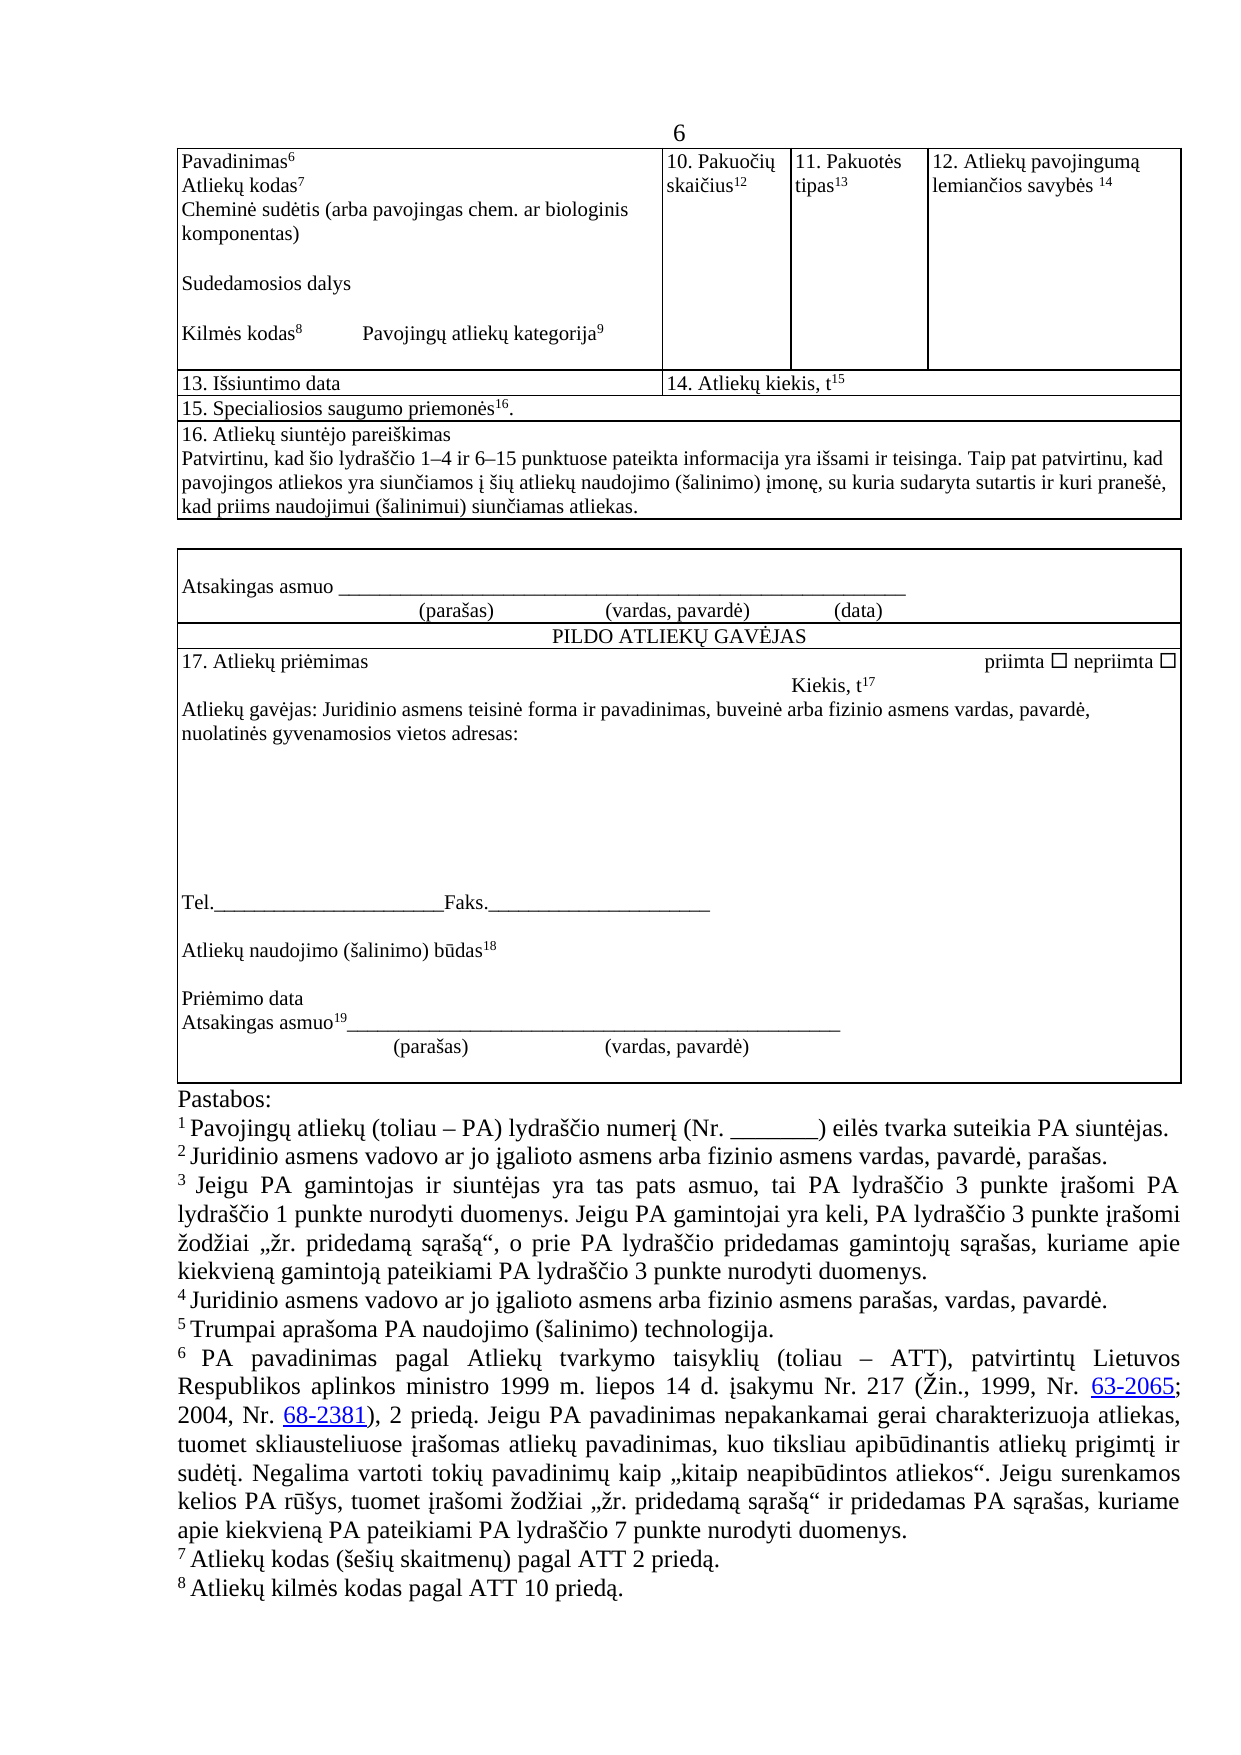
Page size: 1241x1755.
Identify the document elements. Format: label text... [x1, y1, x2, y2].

table_cell 12. Atliekų pavojingumą lemiančios savybės 14 [929, 149, 1180, 369]
table_cell Sudedamosios dalys [178, 270, 662, 319]
text 7 Atliekų kodas (šešių skaitmenų) pagal ATT 2 priedą. [177, 1544, 1181, 1573]
table_cell Pavadinimas6 Atliekų kodas7 Cheminė sudėtis (arba pavojingas chem. ar biologinis komponentas) [178, 149, 662, 269]
table_cell 14. Atliekų kiekis, t15 [663, 371, 1180, 394]
table_cell PILDO ATLIEKŲ GAVĖJAS [178, 624, 1180, 648]
table_cell Atliekų gavėjas: Juridinio asmens teisinė forma ir pavadinimas, buveinė arba fizinio asmens vardas, pavardė, nuolatinės gyvenamosios vietos adresas: [178, 697, 1180, 890]
table_cell priimta  nepriimta  Kiekis, t17 [486, 649, 1180, 697]
table_cell Priėmimo data Atsakingas asmuo19 [178, 986, 1180, 1034]
table_cell 11. Pakuotės tipas13 [792, 149, 927, 369]
table_cell 13. Išsiuntimo data [178, 371, 662, 394]
table_cell 16. Atliekų siuntėjo pareiškimas [178, 422, 1180, 446]
text 4 Juridinio asmens vadovo ar jo įgalioto asmens arba fizinio asmens parašas, vardas, pavardė. [177, 1285, 1181, 1314]
table_cell Atliekų naudojimo (šalinimo) būdas18 [178, 938, 1180, 986]
table_cell Kilmės kodas8 [178, 319, 358, 369]
table_cell Tel. Faks. [178, 890, 1180, 938]
text 8 Atliekų kilmės kodas pagal ATT 10 priedą. [177, 1573, 1181, 1601]
text Pastabos: [177, 1084, 1181, 1113]
table_cell 17. Atliekų priėmimas [178, 649, 486, 697]
text 6 PA pavadinimas pagal Atliekų tvarkymo taisyklių (toliau – ATT), patvirtintų Lietuvos Respublikos aplinkos ministro 1999 m. liepos 14 d. įsakymu Nr. 217 (Žin., 1999, Nr. 63-2065; 2004, Nr. 68-2381), 2 priedą. Jeigu PA pavadinimas nepakankamai gerai charakterizuoja atliekas, tuomet skliausteliuose įrašomas atliekų pavadinimas, kuo tiksliau apibūdinantis atliekų prigimtį ir sudėtį. Negalima vartoti tokių pavadinimų kaip „kitaip neapibūdintos atliekos“. Jeigu surenkamos kelios PA rūšys, tuomet įrašomi žodžiai „žr. pridedamą sąrašą“ ir pridedamas PA sąrašas, kuriame apie kiekvieną PA pateikiami PA lydraščio 7 punkte nurodyti duomenys. [177, 1343, 1181, 1544]
table_cell Pavojingų atliekų kategorija9 [358, 319, 662, 369]
text 1 Pavojingų atliekų (toliau – PA) lydraščio numerį (Nr. _______) eilės tvarka suteikia PA siuntėjas. [177, 1113, 1181, 1141]
table_cell Patvirtinu, kad šio lydraščio 1–4 ir 6–15 punktuose pateikta informacija yra išsami ir teisinga. Taip pat patvirtinu, kad pavojingos atliekos yra siunčiamos į šių atliekų naudojimo (šalinimo) įmonę, su kuria sudaryta sutartis ir kuri pranešė, kad priims naudojimui (šalinimui) siunčiamas atliekas. [178, 446, 1180, 518]
table_cell 10. Pakuočių skaičius12 [663, 149, 790, 369]
table_cell (parašas) (vardas, pavardė) [178, 1034, 1180, 1082]
table_cell 15. Specialiosios saugumo priemonės16. [178, 396, 1180, 420]
text 5 Trumpai aprašoma PA naudojimo (šalinimo) technologija. [177, 1314, 1181, 1343]
text 2 Juridinio asmens vadovo ar jo įgalioto asmens arba fizinio asmens vardas, pavardė, parašas. [177, 1141, 1181, 1170]
text 3 Jeigu PA gamintojas ir siuntėjas yra tas pats asmuo, tai PA lydraščio 3 punkte įrašomi PA lydraščio 1 punkte nurodyti duomenys. Jeigu PA gamintojai yra keli, PA lydraščio 3 punkte įrašomi žodžiai „žr. pridedamą sąrašą“, o prie PA lydraščio pridedamas gamintojų sąrašas, kuriame apie kiekvieną gamintoją pateikiami PA lydraščio 3 punkte nurodyti duomenys. [177, 1170, 1181, 1285]
table_header Atsakingas asmuo (parašas) (vardas, pavardė) (data) [178, 550, 1180, 622]
